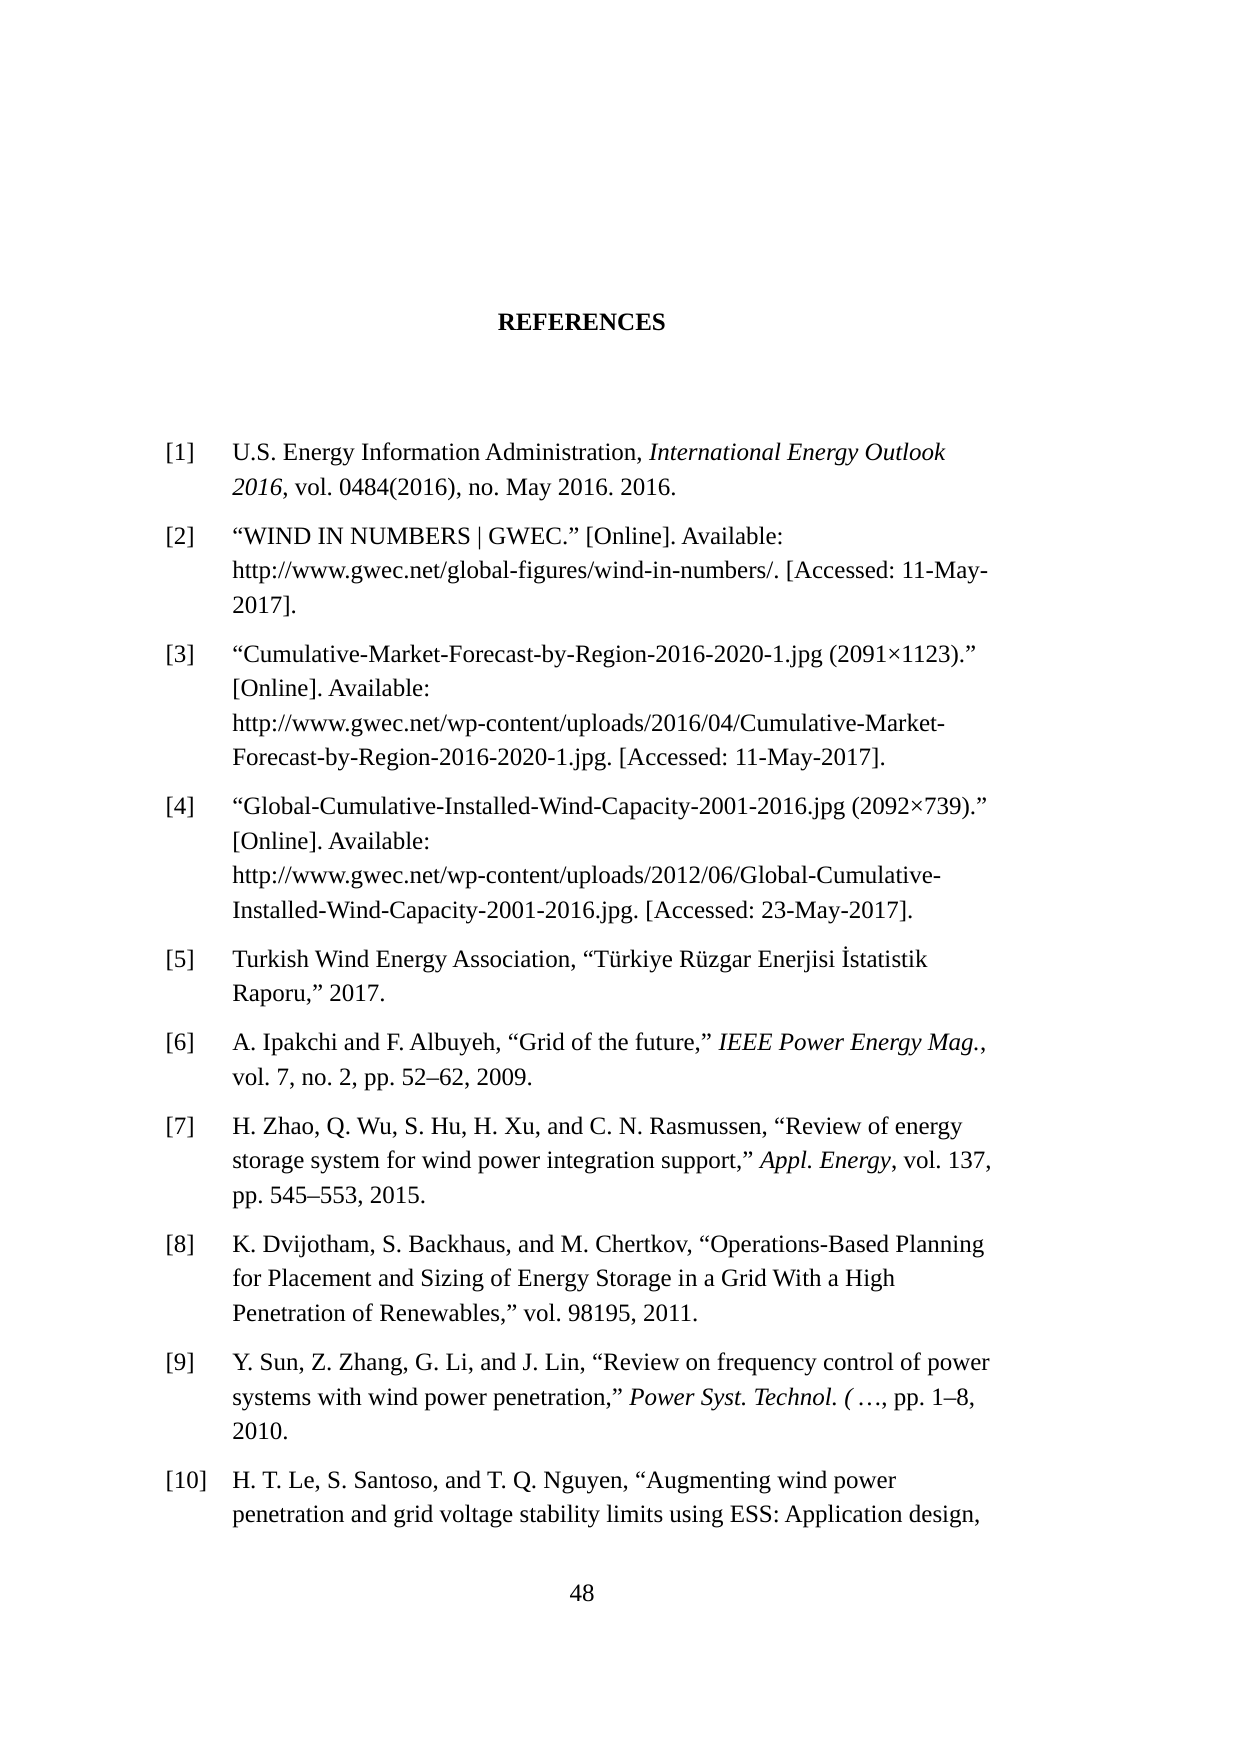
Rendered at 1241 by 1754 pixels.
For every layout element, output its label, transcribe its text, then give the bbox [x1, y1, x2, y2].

text [5] Turkish Wind Energy Association, “Türkiye Rüzgar Enerjisi İstatistik Raporu,” 2017. [165, 944, 998, 1007]
text [7] H. Zhao, Q. Wu, S. Hu, H. Xu, and C. N. Rasmussen, “Review of energy storage system for wind power integration support,” Appl. Energy, vol. 137, pp. 545–553, 2015. [165, 1111, 998, 1209]
text [9] Y. Sun, Z. Zhang, G. Li, and J. Lin, “Review on frequency control of power systems with wind power penetration,” Power Syst. Technol. ( …, pp. 1–8, 2010. [165, 1347, 998, 1445]
text [1] U.S. Energy Information Administration, International Energy Outlook 2016, vol. 0484(2016), no. May 2016. 2016. [165, 437, 998, 501]
text [4] “Global-Cumulative-Installed-Wind-Capacity-2001-2016.jpg (2092×739).” [Online]. Available: http://www.gwec.net/wp-content/uploads/2012/06/Global-Cumulative-Installed-Wind-Capacity-2001-2016.jpg. [Accessed: 23-May-2017]. [165, 791, 998, 924]
text [3] “Cumulative-Market-Forecast-by-Region-2016-2020-1.jpg (2091×1123).” [Online]. Available: http://www.gwec.net/wp-content/uploads/2016/04/Cumulative-Market-Forecast-by-Region-2016-2020-1.jpg. [Accessed: 11-May-2017]. [165, 639, 998, 771]
text [10] H. T. Le, S. Santoso, and T. Q. Nguyen, “Augmenting wind power penetration and grid voltage stability limits using ESS: Application design, [165, 1465, 998, 1528]
text REFERENCES [165, 307, 998, 336]
text [2] “WIND IN NUMBERS | GWEC.” [Online]. Available: http://www.gwec.net/global-figures/wind-in-numbers/. [Accessed: 11-May-2017]. [165, 521, 998, 619]
text [8] K. Dvijotham, S. Backhaus, and M. Chertkov, “Operations-Based Planning for Placement and Sizing of Energy Storage in a Grid With a High Penetration of Renewables,” vol. 98195, 2011. [165, 1229, 998, 1327]
text [6] A. Ipakchi and F. Albuyeh, “Grid of the future,” IEEE Power Energy Mag., vol. 7, no. 2, pp. 52–62, 2009. [165, 1027, 998, 1091]
